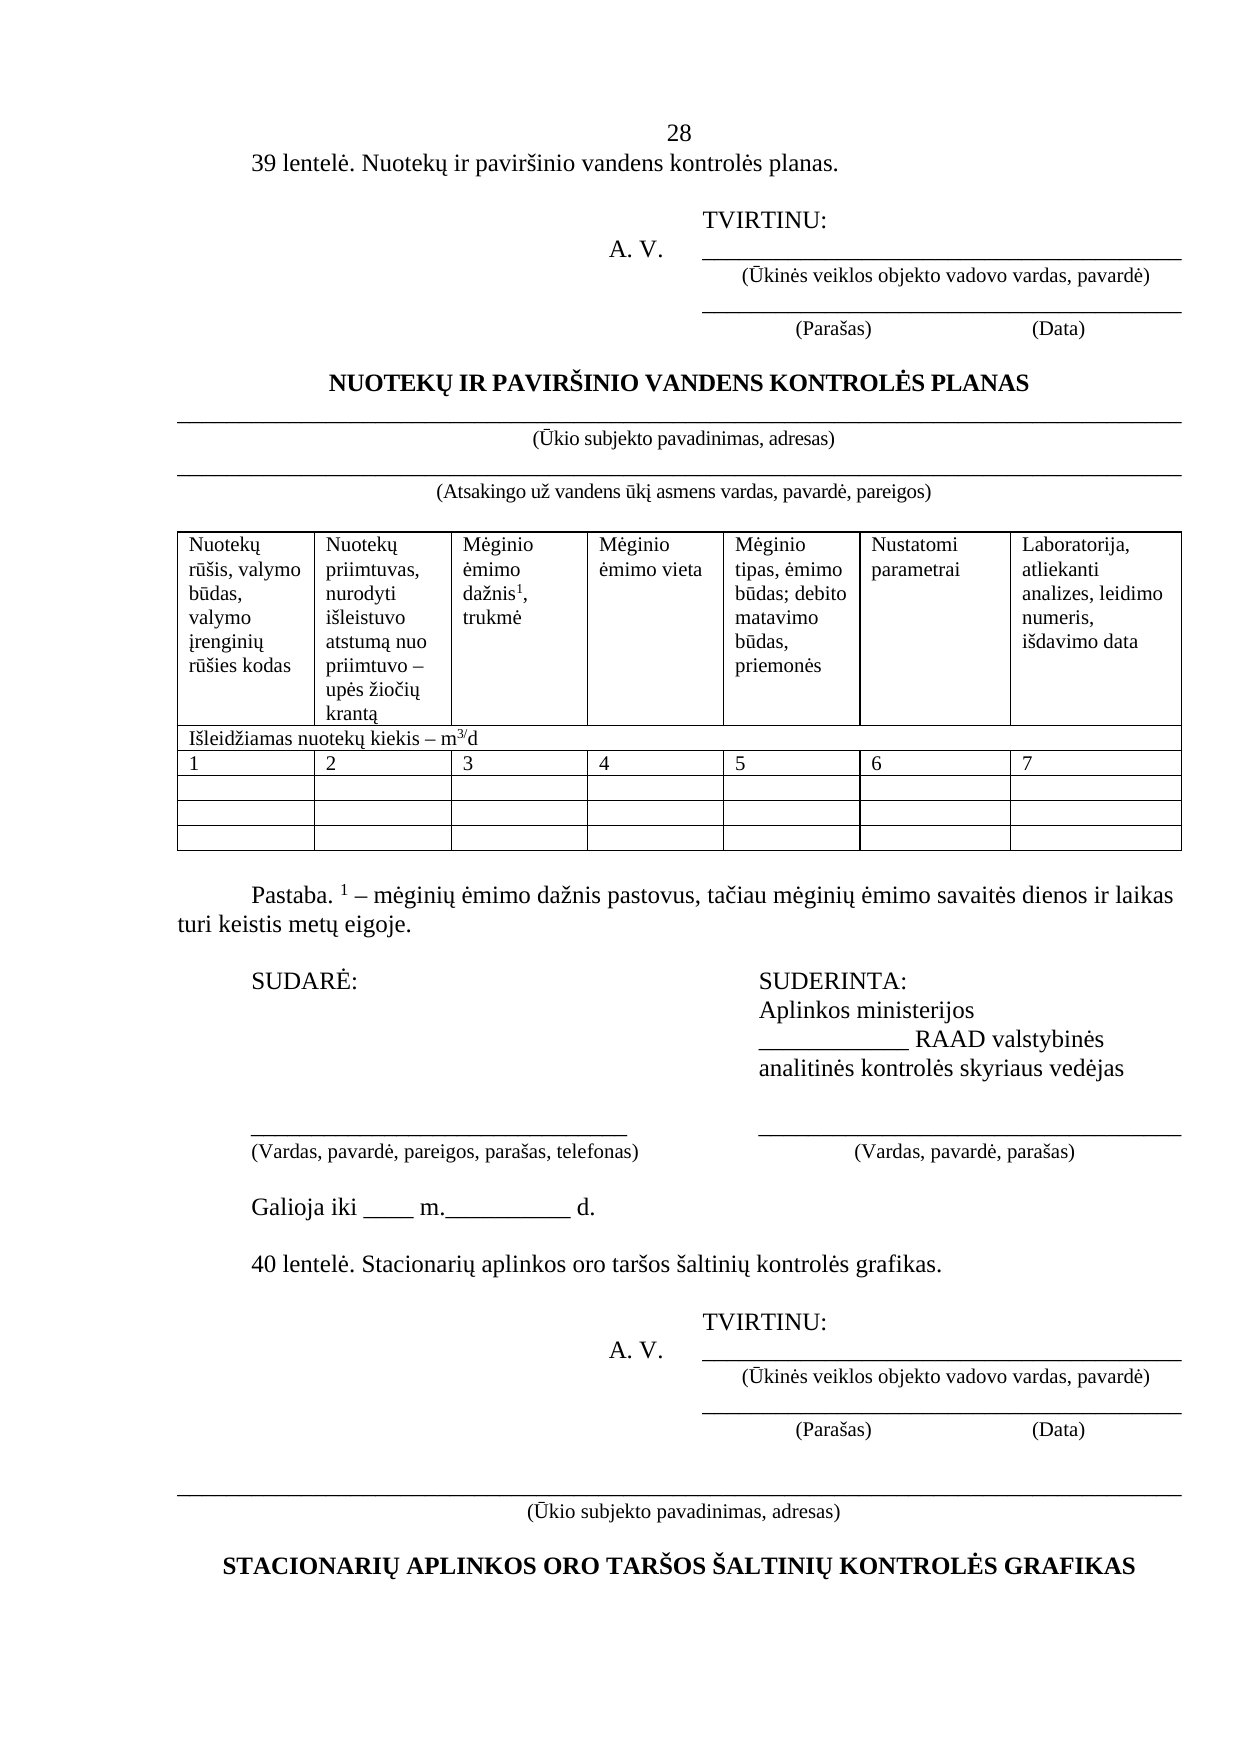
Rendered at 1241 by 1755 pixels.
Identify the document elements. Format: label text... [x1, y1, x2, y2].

table_header Mėginio ėmimo dažnis1, trukmė [452, 533, 587, 725]
table_cell [1011, 801, 1181, 825]
table_cell 1 [178, 751, 314, 775]
table_cell [861, 776, 1010, 800]
text (Ūkinės veiklos objekto vadovo vardas, pavardė) [177, 1364, 1181, 1388]
text (Atsakingo už vandens ūkį asmens vardas, pavardė, pareigos) [177, 478, 1181, 503]
text (Ūkinės veiklos objekto vadovo vardas, pavardė) [177, 263, 1181, 287]
table_cell [315, 776, 451, 800]
text ____________ RAAD valstybinės [177, 1024, 1181, 1053]
table_header Laboratorija, atliekanti analizes, leidimo numeris, išdavimo data [1011, 533, 1181, 725]
table_cell [588, 801, 723, 825]
table_cell 6 [861, 751, 1010, 775]
table_header Nuotekų priimtuvas, nurodyti išleistuvo atstumą nuo priimtuvo – upės žiočių krantą [315, 533, 451, 725]
table_cell [588, 826, 723, 850]
table_cell [724, 801, 859, 825]
text Galioja iki ____ m.__________ d. [177, 1192, 1181, 1221]
text SUDARĖ: SUDERINTA: [177, 966, 1181, 995]
table_cell 2 [315, 751, 451, 775]
text Aplinkos ministerijos [177, 995, 1181, 1024]
table_cell [178, 776, 314, 800]
text TVIRTINU: [177, 1307, 1181, 1336]
text (Parašas) (Data) [177, 315, 1181, 339]
text (Ūkio subjekto pavadinimas, adresas) [177, 426, 1181, 450]
table_cell [588, 776, 723, 800]
text Stacionarių aplinkos oro taršos šaltinių kontrolės grafikas [177, 1551, 1181, 1580]
text (Ūkio subjekto pavadinimas, adresas) [177, 1499, 1181, 1523]
table_cell [1011, 826, 1181, 850]
table_cell [315, 801, 451, 825]
text 40 lentelė. Stacionarių aplinkos oro taršos šaltinių kontrolės grafikas. [177, 1249, 1181, 1278]
table_cell [452, 826, 587, 850]
table_cell 3 [452, 751, 587, 775]
table_cell [452, 776, 587, 800]
table_header Nuotekų rūšis, valymo būdas, valymo įrenginių rūšies kodas [178, 533, 314, 725]
text Pastaba. 1 – mėginių ėmimo dažnis pastovus, tačiau mėginių ėmimo savaitės dienos ir laikas turi keistis metų eigoje. [177, 880, 1181, 938]
table_cell [724, 776, 859, 800]
text 39 lentelė. Nuotekų ir paviršinio vandens kontrolės planas. [177, 148, 1181, 176]
table_cell Išleidžiamas nuotekų kiekis – m3/d [178, 726, 1181, 750]
text A. V. [177, 234, 1181, 263]
table_cell [452, 801, 587, 825]
table_cell [1011, 776, 1181, 800]
table_cell [861, 826, 1010, 850]
table_cell 4 [588, 751, 723, 775]
text (Parašas) (Data) [177, 1417, 1181, 1441]
table_cell [178, 826, 314, 850]
table_cell [724, 826, 859, 850]
text NUOTEKŲ IR PAVIRŠINIO VANDENS KONTROLĖS PLANAS [177, 368, 1181, 397]
text TVIRTINU: [177, 205, 1181, 234]
text A. V. [177, 1336, 1181, 1364]
table_header Nustatomi parametrai [861, 533, 1010, 725]
text (Vardas, pavardė, pareigos, parašas, telefonas) (Vardas, pavardė, parašas) [177, 1139, 1181, 1163]
table_cell [315, 826, 451, 850]
text analitinės kontrolės skyriaus vedėjas [177, 1053, 1181, 1081]
table_cell [178, 801, 314, 825]
table_cell 5 [724, 751, 859, 775]
table_cell 7 [1011, 751, 1181, 775]
table_header Mėginio ėmimo vieta [588, 533, 723, 725]
table_cell [861, 801, 1010, 825]
table_header Mėginio tipas, ėmimo būdas; debito matavimo būdas, priemonės [724, 533, 859, 725]
